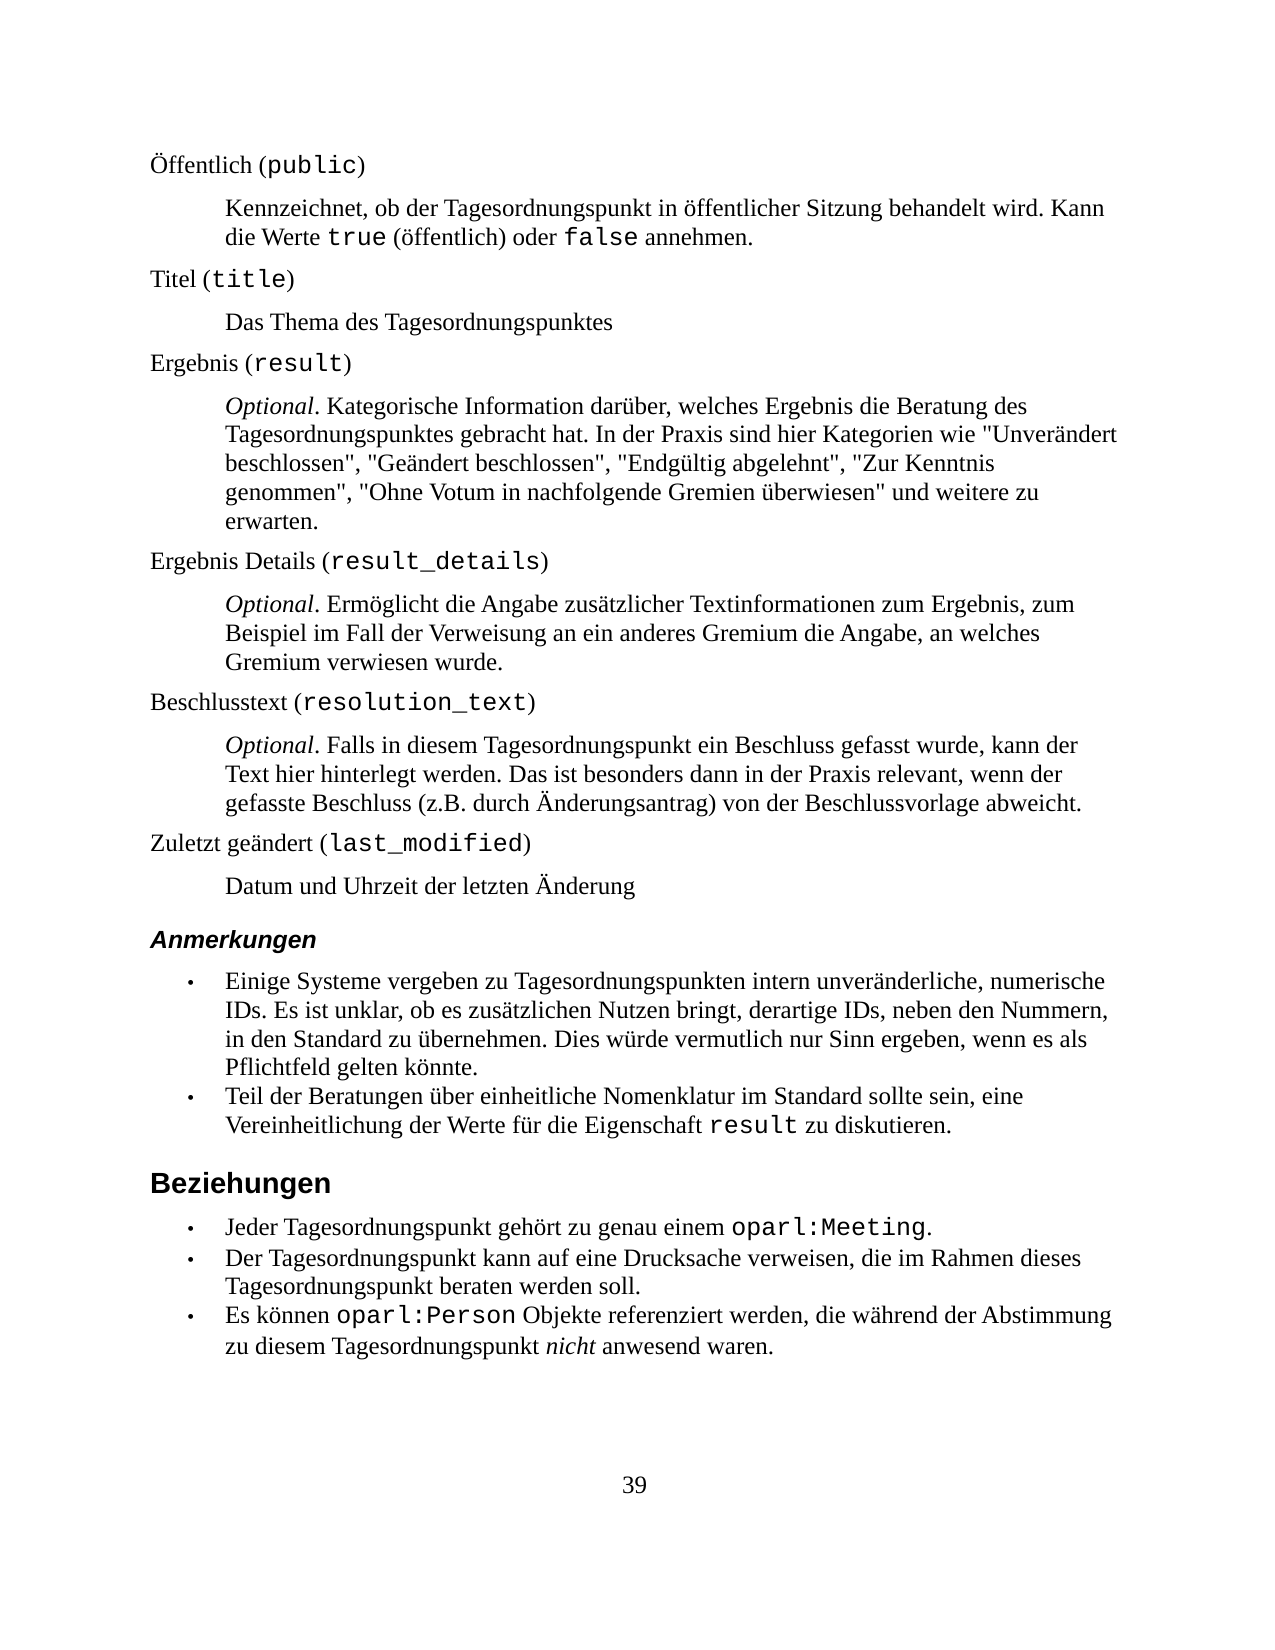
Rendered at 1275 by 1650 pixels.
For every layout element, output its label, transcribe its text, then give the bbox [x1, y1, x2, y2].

text Datum und Uhrzeit der letzten Änderung [225, 871, 1125, 900]
text Optional. Falls in diesem Tagesordnungspunkt ein Beschluss gefasst wurde, kann der Text hier hinterlegt werden. Das ist besonders dann in der Praxis relevant, wenn der gefasste Beschluss (z.B. durch Änderungsantrag) von der Beschlussvorlage abweicht. [225, 730, 1125, 817]
text Beschlusstext (resolution_text) [150, 687, 1125, 718]
text Öffentlich (public) [150, 150, 1125, 181]
text Das Thema des Tagesordnungspunktes [225, 307, 1125, 336]
text Optional. Kategorische Information darüber, welches Ergebnis die Beratung des Tagesordnungspunktes gebracht hat. In der Praxis sind hier Kategorien wie "Unverändert beschlossen", "Geändert beschlossen", "Endgültig abgelehnt", "Zur Kenntnis genommen", "Ohne Votum in nachfolgende Gremien überwiesen" und weitere zu erwarten. [225, 391, 1125, 534]
list Jeder Tagesordnungspunkt gehört zu genau einem oparl:Meeting. [187, 1212, 1125, 1243]
subtitle Anmerkungen [150, 925, 1125, 954]
list Einige Systeme vergeben zu Tagesordnungspunkten intern unveränderliche, numerische IDs. Es ist unklar, ob es zusätzlichen Nutzen bringt, derartige IDs, neben den Nummern, in den Standard zu übernehmen. Dies würde vermutlich nur Sinn ergeben, wenn es als Pflichtfeld gelten könnte. [187, 966, 1125, 1081]
text Kennzeichnet, ob der Tagesordnungspunkt in öffentlicher Sitzung behandelt wird. Kann die Werte true (öffentlich) oder false annehmen. [225, 193, 1125, 252]
text Ergebnis Details (result_details) [150, 546, 1125, 577]
text Zuletzt geändert (last_modified) [150, 828, 1125, 859]
text Ergebnis (result) [150, 348, 1125, 379]
list Der Tagesordnungspunkt kann auf eine Drucksache verweisen, die im Rahmen dieses Tagesordnungspunkt beraten werden soll. [187, 1243, 1125, 1300]
subtitle Beziehungen [150, 1166, 1125, 1199]
text Titel (title) [150, 264, 1125, 295]
text Optional. Ermöglicht die Angabe zusätzlicher Textinformationen zum Ergebnis, zum Beispiel im Fall der Verweisung an ein anderes Gremium die Angabe, an welches Gremium verwiesen wurde. [225, 589, 1125, 676]
list Teil der Beratungen über einheitliche Nomenklatur im Standard sollte sein, eine Vereinheitlichung der Werte für die Eigenschaft result zu diskutieren. [187, 1081, 1125, 1141]
list Es können oparl:Person Objekte referenziert werden, die während der Abstimmung zu diesem Tagesordnungspunkt nicht anwesend waren. [187, 1300, 1125, 1360]
